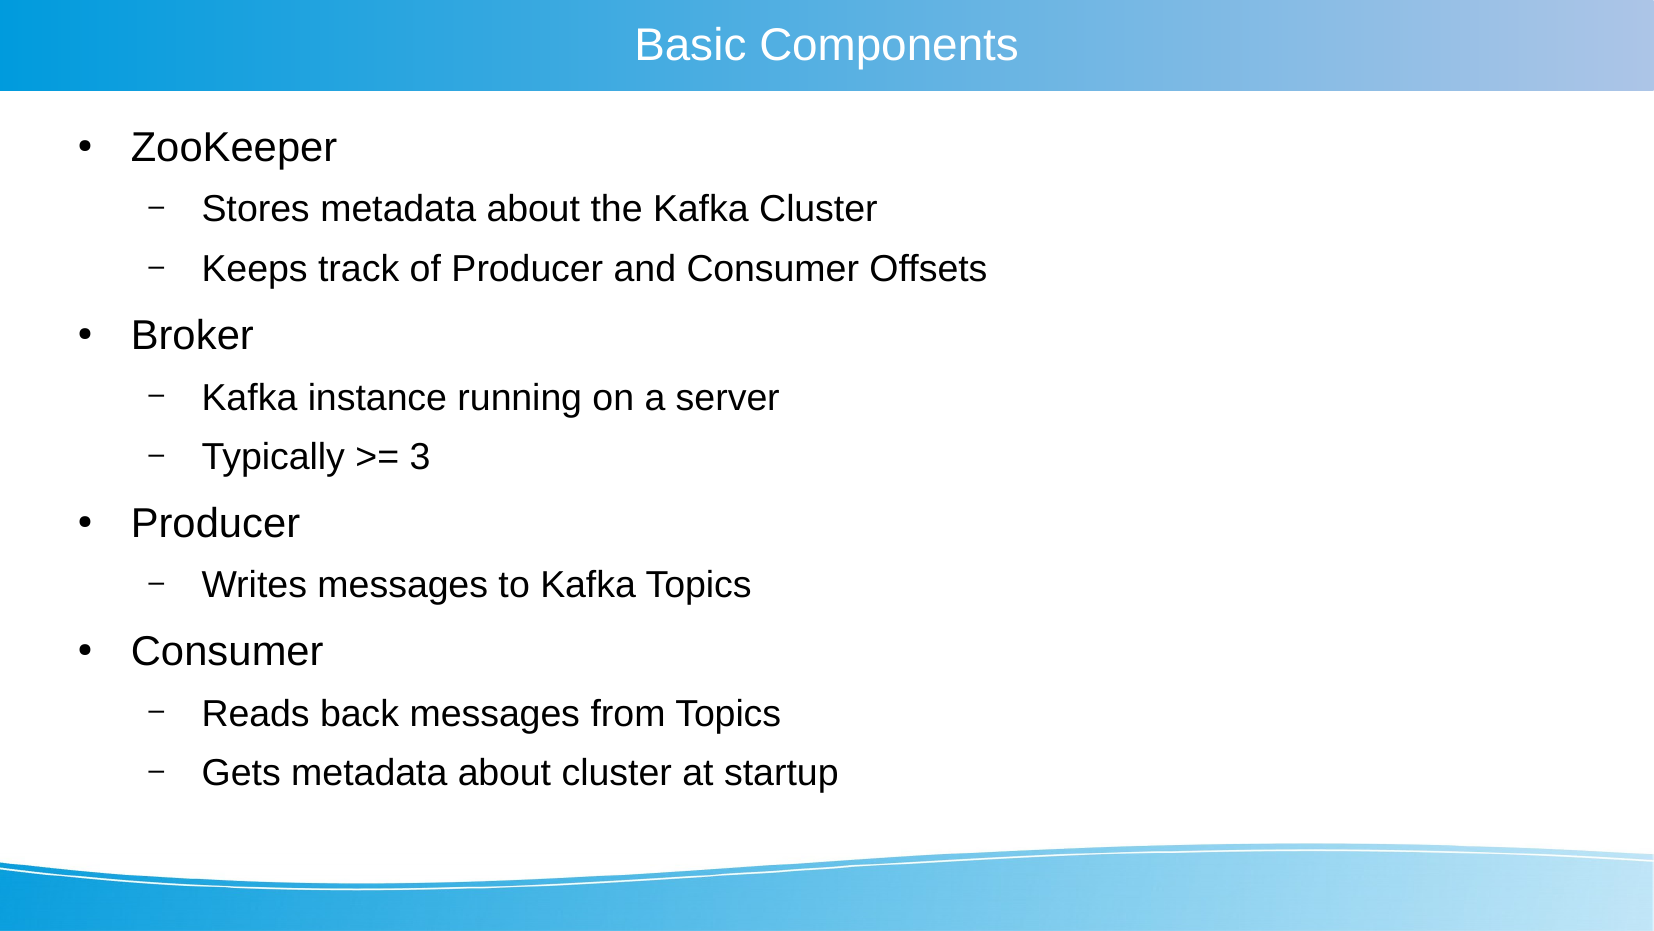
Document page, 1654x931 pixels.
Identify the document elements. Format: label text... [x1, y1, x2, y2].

title Basic Components [82, 5, 1571, 85]
list ZooKeeper Stores metadata about the Kafka Cluster Keeps track of Producer and Consumer Offsets Broker Kafka instance running on a server Typically >= 3 Producer Writes messages to Kafka Topics Consumer Reads back messages from Topics Gets metadata about cluster at startup [60, 123, 1591, 833]
picture [0, 843, 1654, 931]
